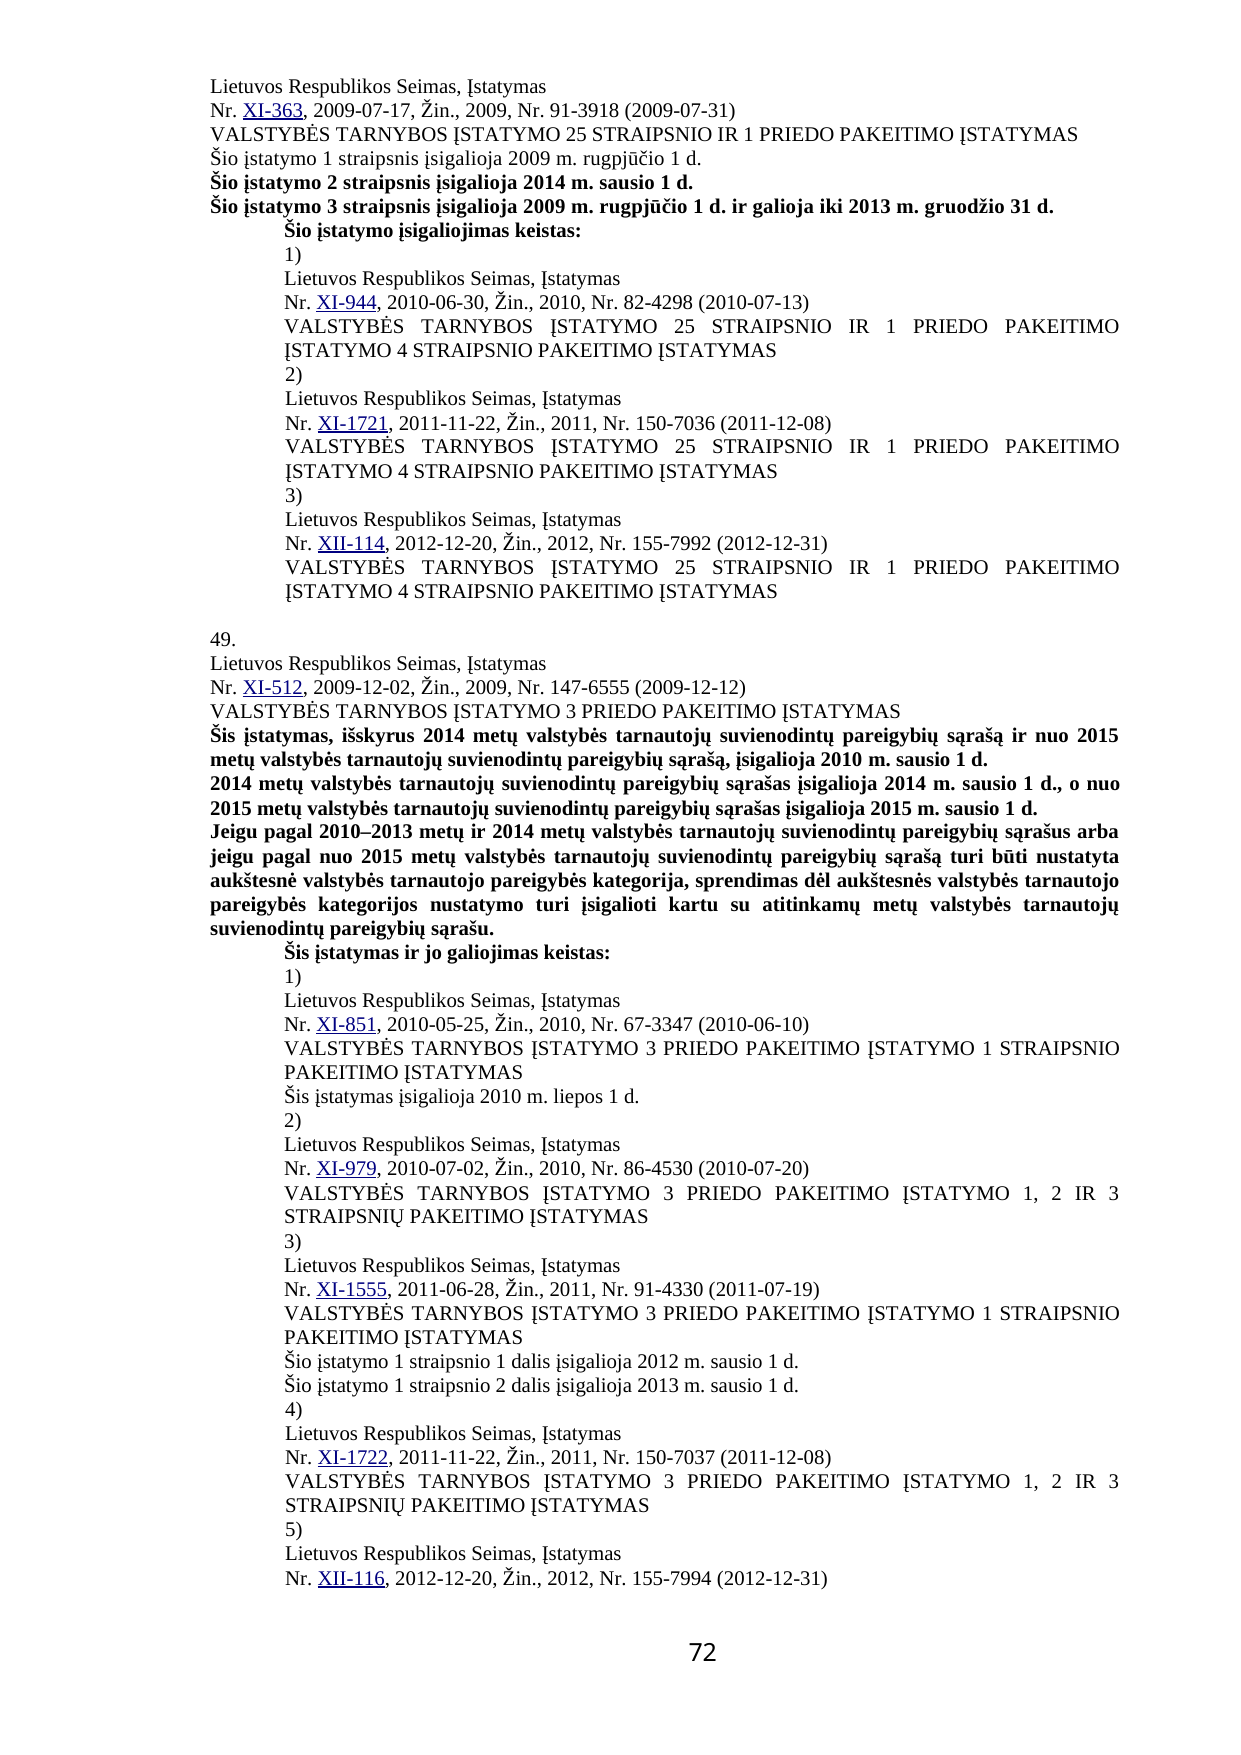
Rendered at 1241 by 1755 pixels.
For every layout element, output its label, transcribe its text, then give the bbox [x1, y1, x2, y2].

text VALSTYBĖS TARNYBOS ĮSTATYMO 3 PRIEDO PAKEITIMO ĮSTATYMO 1, 2 IR 3 STRAIPSNIŲ PAKEITIMO ĮSTATYMAS [285, 1469, 1120, 1517]
text 3) [210, 483, 1120, 507]
text Lietuvos Respublikos Seimas, Įstatymas [210, 1132, 1120, 1156]
text VALSTYBĖS TARNYBOS ĮSTATYMO 3 PRIEDO PAKEITIMO ĮSTATYMO 1, 2 IR 3 STRAIPSNIŲ PAKEITIMO ĮSTATYMAS [284, 1180, 1120, 1228]
text Nr. XII-116, 2012-12-20, Žin., 2012, Nr. 155-7994 (2012-12-31) [210, 1565, 1120, 1589]
text Lietuvos Respublikos Seimas, Įstatymas [210, 1541, 1120, 1565]
text Lietuvos Respublikos Seimas, Įstatymas [210, 73, 1120, 98]
text Lietuvos Respublikos Seimas, Įstatymas [210, 1253, 1120, 1277]
text 1) [210, 242, 1120, 266]
text Lietuvos Respublikos Seimas, Įstatymas [210, 651, 1120, 675]
text Lietuvos Respublikos Seimas, Įstatymas [285, 1421, 1120, 1445]
text Nr. XII-114, 2012-12-20, Žin., 2012, Nr. 155-7992 (2012-12-31) [210, 531, 1120, 555]
text Lietuvos Respublikos Seimas, Įstatymas [285, 386, 1120, 410]
text VALSTYBĖS TARNYBOS ĮSTATYMO 25 STRAIPSNIO IR 1 PRIEDO PAKEITIMO ĮSTATYMO 4 STRAIPSNIO PAKEITIMO ĮSTATYMAS [285, 434, 1120, 483]
text Nr. XI-363, 2009-07-17, Žin., 2009, Nr. 91-3918 (2009-07-31) [210, 98, 1120, 122]
text VALSTYBĖS TARNYBOS ĮSTATYMO 25 STRAIPSNIO IR 1 PRIEDO PAKEITIMO ĮSTATYMO 4 STRAIPSNIO PAKEITIMO ĮSTATYMAS [284, 314, 1120, 362]
text Nr. XI-1721, 2011-11-22, Žin., 2011, Nr. 150-7036 (2011-12-08) [285, 410, 1120, 434]
text Šio įstatymo 3 straipsnis įsigalioja 2009 m. rugpjūčio 1 d. ir galioja iki 2013 m. gruodžio 31 d. [210, 194, 1120, 218]
text 2) [210, 1108, 1120, 1132]
text Nr. XI-1722, 2011-11-22, Žin., 2011, Nr. 150-7037 (2011-12-08) [285, 1445, 1120, 1469]
text Šio įstatymo 1 straipsnis įsigalioja 2009 m. rugpjūčio 1 d. [210, 146, 1120, 170]
text Šio įstatymo 1 straipsnio 1 dalis įsigalioja 2012 m. sausio 1 d. [210, 1349, 1126, 1373]
text 5) [210, 1517, 1120, 1541]
text VALSTYBĖS TARNYBOS ĮSTATYMO 3 PRIEDO PAKEITIMO ĮSTATYMO 1 STRAIPSNIO PAKEITIMO ĮSTATYMAS [284, 1301, 1120, 1349]
text Lietuvos Respublikos Seimas, Įstatymas [210, 266, 1120, 290]
text 2) [285, 362, 1120, 386]
text 4) [285, 1397, 1120, 1421]
text VALSTYBĖS TARNYBOS ĮSTATYMO 3 PRIEDO PAKEITIMO ĮSTATYMAS [210, 699, 1120, 723]
text VALSTYBĖS TARNYBOS ĮSTATYMO 25 STRAIPSNIO IR 1 PRIEDO PAKEITIMO ĮSTATYMAS [210, 122, 1120, 146]
text Nr. XI-1555, 2011-06-28, Žin., 2011, Nr. 91-4330 (2011-07-19) [210, 1277, 1120, 1301]
text 49. [210, 627, 1120, 651]
text VALSTYBĖS TARNYBOS ĮSTATYMO 25 STRAIPSNIO IR 1 PRIEDO PAKEITIMO ĮSTATYMO 4 STRAIPSNIO PAKEITIMO ĮSTATYMAS [285, 555, 1120, 603]
text 1) [210, 964, 1120, 988]
text Šio įstatymo įsigaliojimas keistas: [210, 218, 1120, 242]
text Nr. XI-979, 2010-07-02, Žin., 2010, Nr. 86-4530 (2010-07-20) [210, 1156, 1120, 1180]
text 3) [210, 1228, 1120, 1253]
text Lietuvos Respublikos Seimas, Įstatymas [210, 507, 1120, 531]
text Šis įstatymas įsigalioja 2010 m. liepos 1 d. [210, 1084, 1120, 1108]
text Šis įstatymas ir jo galiojimas keistas: [210, 940, 1120, 964]
text Nr. XI-512, 2009-12-02, Žin., 2009, Nr. 147-6555 (2009-12-12) [210, 675, 1120, 699]
text Nr. XI-851, 2010-05-25, Žin., 2010, Nr. 67-3347 (2010-06-10) [210, 1012, 1120, 1036]
text VALSTYBĖS TARNYBOS ĮSTATYMO 3 PRIEDO PAKEITIMO ĮSTATYMO 1 STRAIPSNIO PAKEITIMO ĮSTATYMAS [284, 1036, 1120, 1084]
text Šio įstatymo 2 straipsnis įsigalioja 2014 m. sausio 1 d. [210, 170, 1120, 194]
text Lietuvos Respublikos Seimas, Įstatymas [210, 988, 1120, 1012]
text Nr. XI-944, 2010-06-30, Žin., 2010, Nr. 82-4298 (2010-07-13) [210, 290, 1120, 314]
text Šio įstatymo 1 straipsnio 2 dalis įsigalioja 2013 m. sausio 1 d. [210, 1373, 1120, 1397]
text Jeigu pagal 2010–2013 metų ir 2014 metų valstybės tarnautojų suvienodintų pareigybių sąrašus arba jeigu pagal nuo 2015 metų valstybės tarnautojų suvienodintų pareigybių sąrašą turi būti nustatyta aukštesnė valstybės tarnautojo pareigybės kategorija, sprendimas dėl aukštesnės valstybės tarnautojo pareigybės kategorijos nustatymo turi įsigalioti kartu su atitinkamų metų valstybės tarnautojų suvienodintų pareigybių sąrašu. [210, 819, 1120, 940]
text 2014 metų valstybės tarnautojų suvienodintų pareigybių sąrašas įsigalioja 2014 m. sausio 1 d., o nuo 2015 metų valstybės tarnautojų suvienodintų pareigybių sąrašas įsigalioja 2015 m. sausio 1 d. [210, 771, 1120, 819]
text Šis įstatymas, išskyrus 2014 metų valstybės tarnautojų suvienodintų pareigybių sąrašą ir nuo 2015 metų valstybės tarnautojų suvienodintų pareigybių sąrašą, įsigalioja 2010 m. sausio 1 d. [210, 723, 1120, 771]
